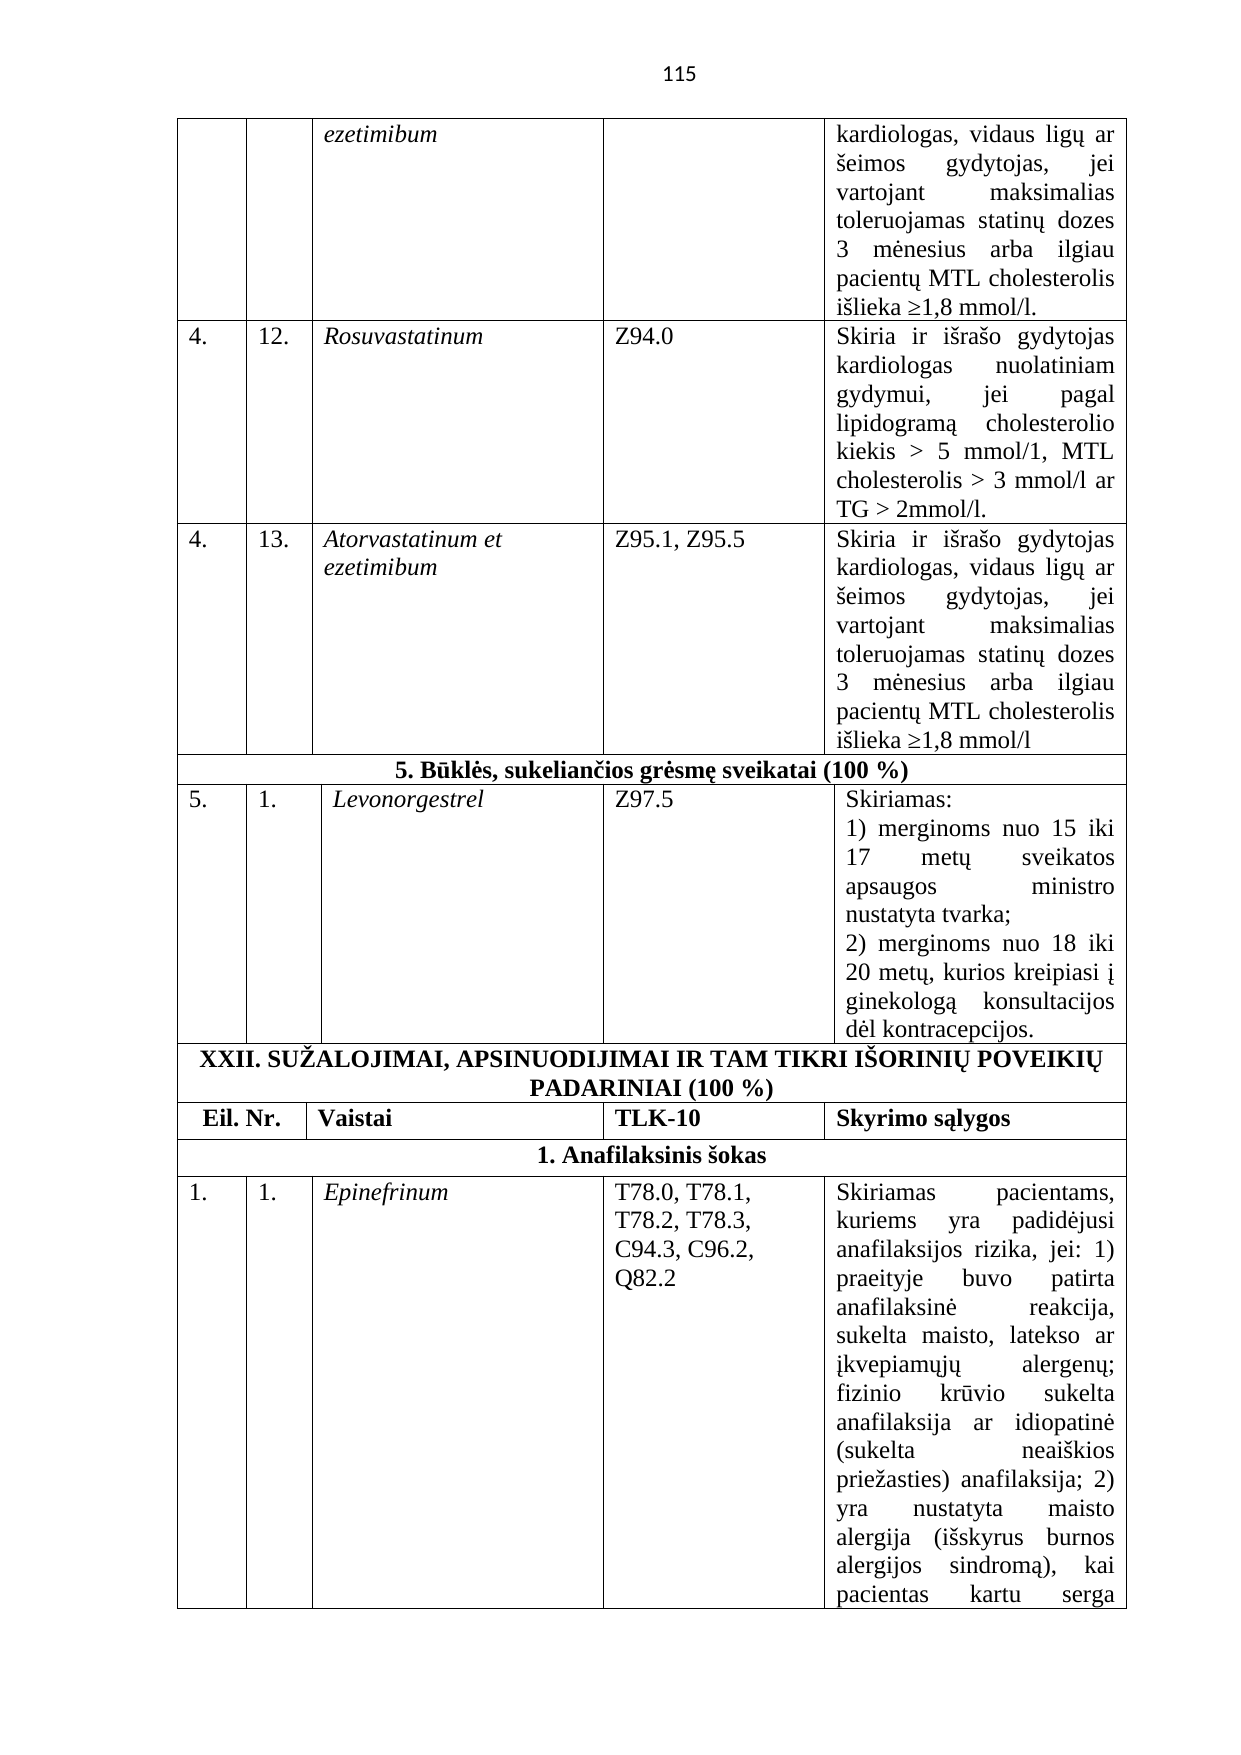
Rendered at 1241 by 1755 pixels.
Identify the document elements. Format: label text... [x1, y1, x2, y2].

table_cell Epinefrinum [313, 1177, 603, 1608]
table_cell 5. [178, 785, 246, 1043]
table_cell 4. [178, 321, 246, 523]
table_cell Z97.5 [604, 785, 834, 1043]
table_cell Rosuvastatinum [313, 321, 603, 523]
table_cell [1127, 118, 1133, 320]
table_cell 1. [247, 1177, 312, 1608]
table_cell Z95.1, Z95.5 [604, 524, 824, 754]
table_cell 1. [178, 1177, 246, 1608]
table_cell Eil. Nr. [178, 1103, 306, 1139]
table_cell Skiriamas: 1) merginoms nuo 15 iki 17 metų sveikatos apsaugos ministro nustatyta tvarka; 2) merginoms nuo 18 iki 20 metų, kurios kreipiasi į ginekologą konsultacijos dėl kontracepcijos. [835, 785, 1126, 1043]
table_cell [1127, 523, 1133, 754]
table_cell [178, 119, 246, 320]
table_cell [604, 119, 824, 320]
table_cell Levonorgestrel [322, 785, 603, 1043]
table_cell XXII. SUŽALOJIMAI, APSINUODIJIMAI IR TAM TIKRI IŠORINIŲ POVEIKIŲ PADARINIAI (100 %) [178, 1044, 1126, 1102]
table_cell [1127, 1043, 1133, 1102]
table_cell 1. Anafilaksinis šokas [178, 1140, 1126, 1176]
table_cell 5. Būklės, sukeliančios grėsmę sveikatai (100 %) [178, 755, 1126, 783]
table_cell T78.0, T78.1, T78.2, T78.3, C94.3, C96.2, Q82.2 [604, 1177, 824, 1608]
table_cell Skiria ir išrašo gydytojas kardiologas nuolatiniam gydymui, jei pagal lipidogramą cholesterolio kiekis > 5 mmol/1, MTL cholesterolis > 3 mmol/l ar TG > 2mmol/l. [825, 321, 1126, 523]
table_cell Atorvastatinum et ezetimibum [313, 524, 603, 754]
table_cell Z94.0 [604, 321, 824, 523]
table_cell TLK-10 [604, 1103, 824, 1139]
table_cell [1127, 320, 1133, 523]
table_cell [1127, 1176, 1133, 1608]
table_cell 13. [247, 524, 312, 754]
table_cell [1127, 1102, 1133, 1139]
table_cell ezetimibum [313, 119, 603, 320]
table_cell 1. [247, 785, 321, 1043]
table_cell Skiria ir išrašo gydytojas kardiologas, vidaus ligų ar šeimos gydytojas, jei vartojant maksimalias toleruojamas statinų dozes 3 mėnesius arba ilgiau pacientų MTL cholesterolis išlieka ≥1,8 mmol/l [825, 524, 1126, 754]
table_cell Vaistai [307, 1103, 603, 1139]
table_cell kardiologas, vidaus ligų ar šeimos gydytojas, jei vartojant maksimalias toleruojamas statinų dozes 3 mėnesius arba ilgiau pacientų MTL cholesterolis išlieka ≥1,8 mmol/l. [825, 119, 1126, 320]
table_cell Skiriamas pacientams, kuriems yra padidėjusi anafilaksijos rizika, jei: 1) praeityje buvo patirta anafilaksinė reakcija, sukelta maisto, latekso ar įkvepiamųjų alergenų; fizinio krūvio sukelta anafilaksija ar idiopatinė (sukelta neaiškios priežasties) anafilaksija; 2) yra nustatyta maisto alergija (išskyrus burnos alergijos sindromą), kai pacientas kartu serga [825, 1177, 1126, 1608]
table_cell 12. [247, 321, 312, 523]
table_cell [1127, 784, 1133, 1043]
table_cell [1127, 1139, 1133, 1176]
table_cell [247, 119, 312, 320]
table_cell Skyrimo sąlygos [825, 1103, 1126, 1139]
table_cell [1127, 754, 1133, 783]
table_cell 4. [178, 524, 246, 754]
